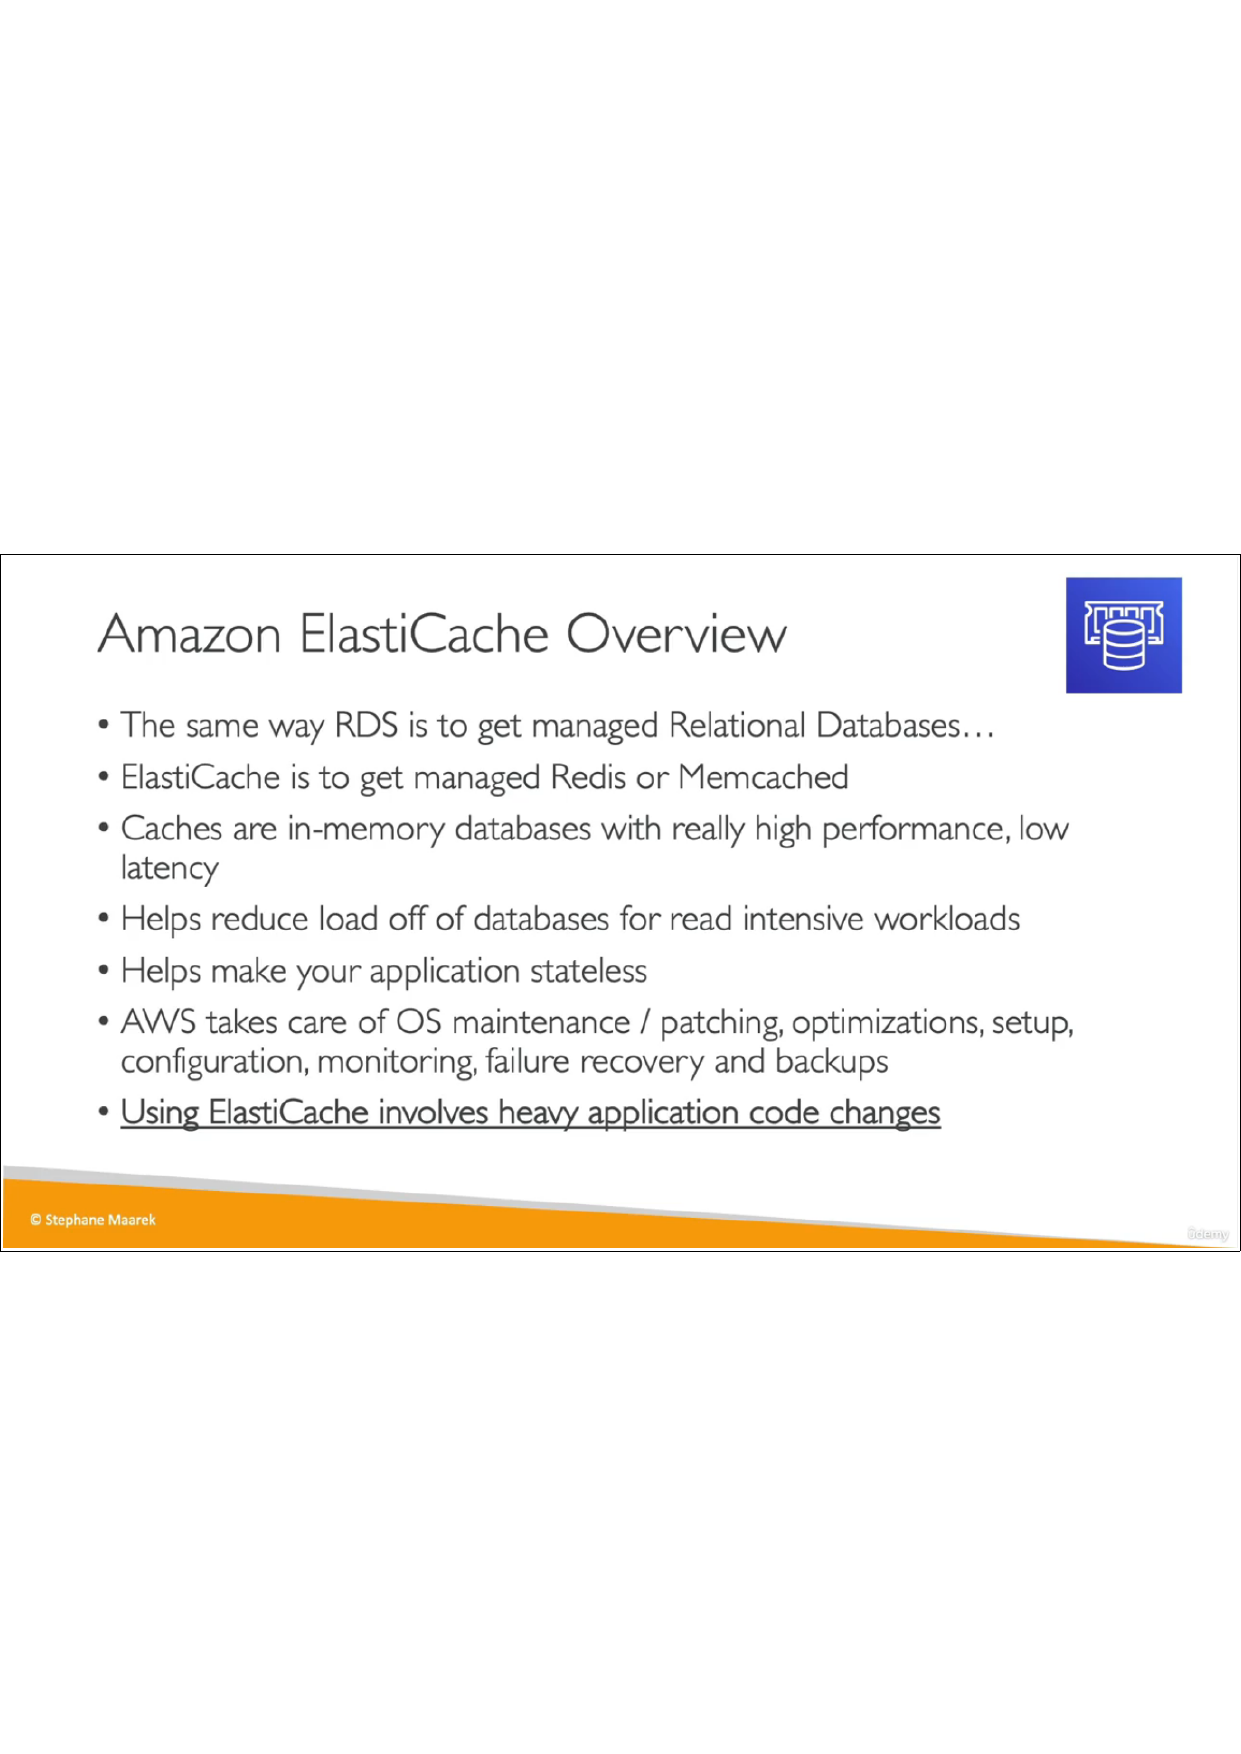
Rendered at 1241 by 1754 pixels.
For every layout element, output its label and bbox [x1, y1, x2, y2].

picture [3, 557, 1238, 1248]
